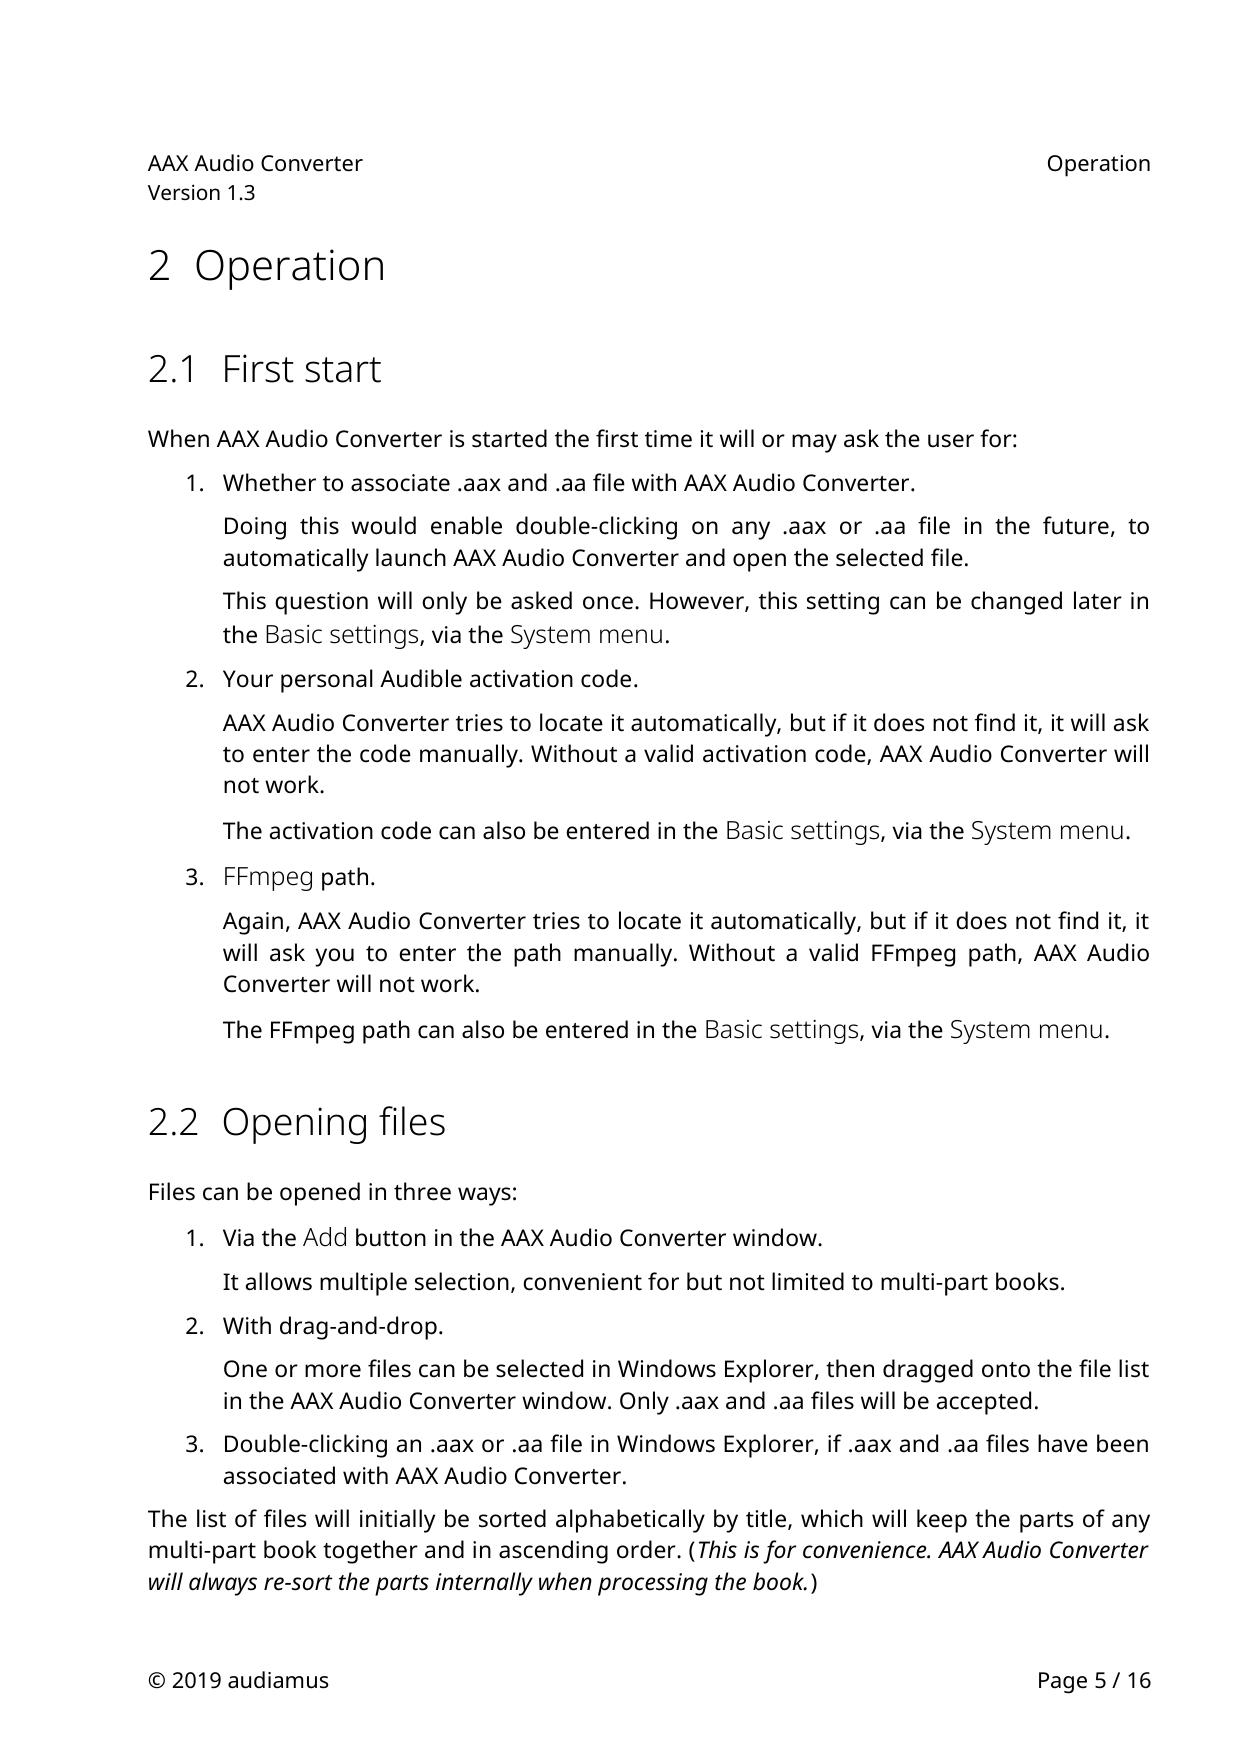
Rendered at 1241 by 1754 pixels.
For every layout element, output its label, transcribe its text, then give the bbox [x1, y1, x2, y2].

list Again, AAX Audio Converter tries to locate it automatically, but if it does not find it, it will ask you to enter the path manually. Without a valid FFmpeg path, AAX Audio Converter will not work. [185, 905, 1152, 999]
list Whether to associate .aax and .aa file with AAX Audio Converter. [185, 467, 1152, 498]
text When AAX Audio Converter is started the first time it will or may ask the user for: [148, 423, 1152, 454]
text Files can be opened in three ways: [148, 1176, 1152, 1207]
subtitle Opening files [148, 1096, 1152, 1147]
list Your personal Audible activation code. [185, 663, 1152, 694]
list The FFmpeg path can also be entered in the Basic settings, via the System menu. [185, 1011, 1152, 1045]
text The list of files will initially be sorted alphabetically by title, which will keep the parts of any multi-part book together and in ascending order. (This is for convenience. AAX Audio Converter will always re-sort the parts internally when processing the book.) [148, 1503, 1152, 1597]
list Doing this would enable double-clicking on any .aax or .aa file in the future, to automatically launch AAX Audio Converter and open the selected file. [185, 510, 1152, 573]
list FFmpeg path. [185, 859, 1152, 893]
list The activation code can also be entered in the Basic settings, via the System menu. [185, 813, 1152, 847]
list It allows multiple selection, convenient for but not limited to multi-part books. [185, 1266, 1152, 1297]
subtitle Operation [148, 235, 1152, 292]
list With drag-and-drop. [185, 1310, 1152, 1341]
list Double-clicking an .aax or .aa file in Windows Explorer, if .aax and .aa files have been associated with AAX Audio Converter. [185, 1428, 1152, 1491]
subtitle First start [148, 342, 1152, 393]
list Via the Add button in the AAX Audio Converter window. [185, 1220, 1152, 1254]
list This question will only be asked once. However, this setting can be changed later in the Basic settings, via the System menu. [185, 585, 1152, 650]
list AAX Audio Converter tries to locate it automatically, but if it does not find it, it will ask to enter the code manually. Without a valid activation code, AAX Audio Converter will not work. [185, 706, 1152, 800]
list One or more files can be selected in Windows Explorer, then dragged onto the file list in the AAX Audio Converter window. Only .aax and .aa files will be accepted. [185, 1353, 1152, 1416]
